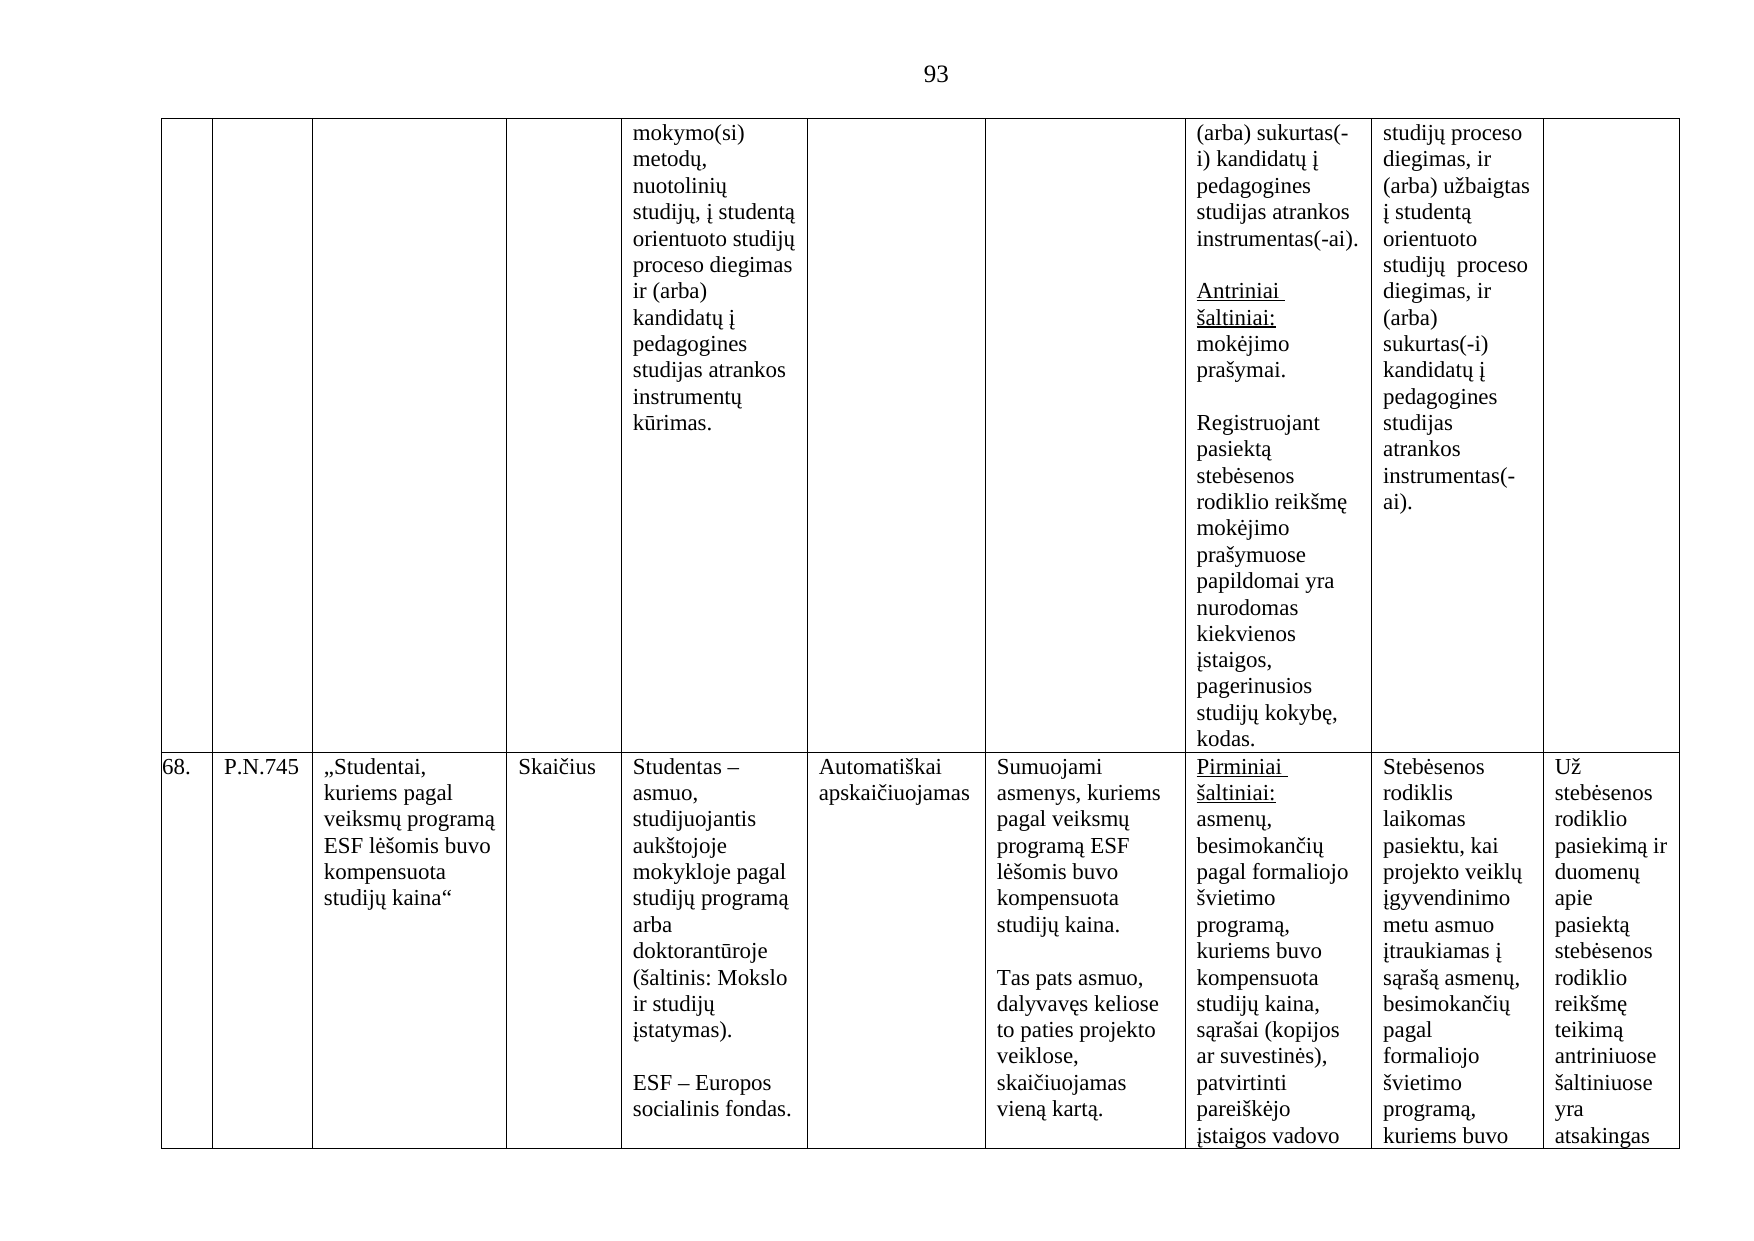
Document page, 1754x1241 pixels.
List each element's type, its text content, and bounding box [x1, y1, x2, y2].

table_cell Sumuojami asmenys, kuriems pagal veiksmų programą ESF lėšomis buvo kompensuota studijų kaina. Tas pats asmuo, dalyvavęs keliose to paties projekto veiklose, skaičiuojamas vieną kartą. [986, 753, 1185, 1148]
table_cell Skaičius [507, 753, 621, 1148]
table_cell studijų proceso diegimas, ir (arba) užbaigtas į studentą orientuoto studijų proceso diegimas, ir (arba) sukurtas(-i) kandidatų į pedagogines studijas atrankos instrumentas(-ai). [1372, 119, 1543, 752]
table_cell Stebėsenos rodiklis laikomas pasiektu, kai projekto veiklų įgyvendinimo metu asmuo įtraukiamas į sąrašą asmenų, besimokančių pagal formaliojo švietimo programą, kuriems buvo [1372, 753, 1543, 1148]
table_cell [1544, 119, 1679, 752]
table_cell [986, 119, 1185, 752]
table_cell [313, 119, 506, 752]
table_cell Už stebėsenos rodiklio pasiekimą ir duomenų apie pasiektą stebėsenos rodiklio reikšmę teikimą antriniuose šaltiniuose yra atsakingas [1544, 753, 1679, 1148]
table_cell [162, 119, 212, 752]
table_cell Pirminiai šaltiniai: asmenų, besimokančių pagal formaliojo švietimo programą, kuriems buvo kompensuota studijų kaina, sąrašai (kopijos ar suvestinės), patvirtinti pareiškėjo įstaigos vadovo [1186, 753, 1371, 1148]
table_cell 68. [162, 753, 212, 1148]
table_cell „Studentai, kuriems pagal veiksmų programą ESF lėšomis buvo kompensuota studijų kaina“ [313, 753, 506, 1148]
table_cell (arba) sukurtas(-i) kandidatų į pedagogines studijas atrankos instrumentas(-ai). Antriniai šaltiniai: mokėjimo prašymai. Registruojant pasiektą stebėsenos rodiklio reikšmę mokėjimo prašymuose papildomai yra nurodomas kiekvienos įstaigos, pagerinusios studijų kokybę, kodas. [1186, 119, 1371, 752]
table_cell [808, 119, 985, 752]
table_cell P.N.745 [213, 753, 312, 1148]
table_cell [213, 119, 312, 752]
table_cell Automatiškai apskaičiuojamas [808, 753, 985, 1148]
table_cell [507, 119, 621, 752]
table_cell mokymo(si) metodų, nuotolinių studijų, į studentą orientuoto studijų proceso diegimas ir (arba) kandidatų į pedagogines studijas atrankos instrumentų kūrimas. [622, 119, 807, 752]
table_cell Studentas – asmuo, studijuojantis aukštojoje mokykloje pagal studijų programą arba doktorantūroje (šaltinis: Mokslo ir studijų įstatymas). ESF – Europos socialinis fondas. [622, 753, 807, 1148]
